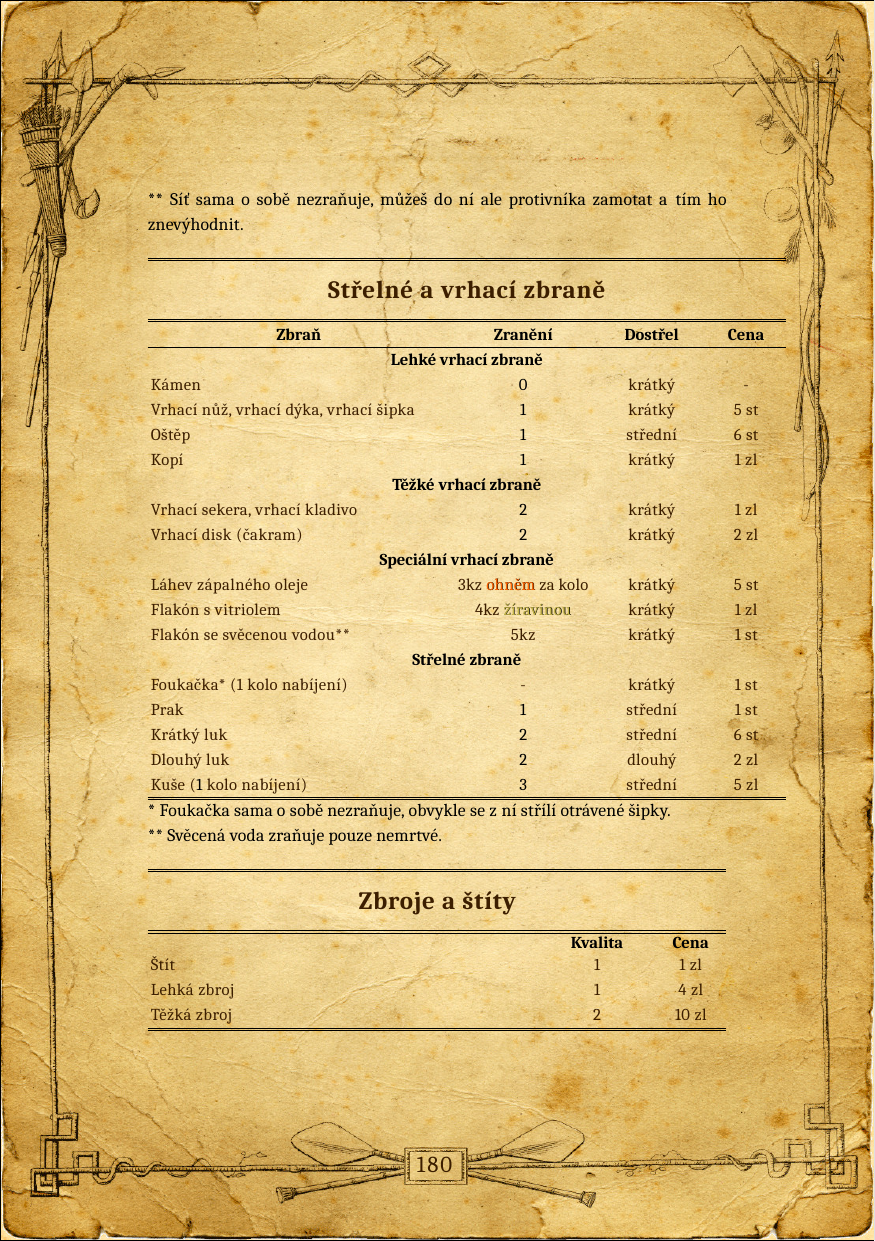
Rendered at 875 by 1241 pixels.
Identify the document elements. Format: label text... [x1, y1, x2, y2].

table_cell 10 zl [655, 1003, 726, 1028]
table_cell Vrhací sekera, vrhací kladivo [148, 497, 449, 522]
table_cell krátký [597, 522, 706, 547]
table_cell Cena [655, 934, 726, 953]
table_cell 1 [449, 447, 597, 472]
table_cell 0 [449, 372, 597, 397]
text * Foukačka sama o⁠ sobě nezraňuje, obvykle se z⁠ ní střílí otrávené šipky. [148, 800, 726, 821]
table_cell Kopí [148, 447, 449, 472]
table_cell 1 st [706, 697, 786, 722]
table_cell 1 st [706, 622, 786, 647]
table_cell Vrhací disk (čakram) [148, 522, 449, 547]
table_cell střední [597, 422, 706, 447]
table_cell krátký [597, 447, 706, 472]
table_cell 5 st [706, 572, 786, 597]
table_cell 1 [449, 422, 597, 447]
table_cell Zranění [449, 322, 597, 347]
table_cell Kuše (1 kolo nabíjení) [148, 772, 449, 797]
table_cell 1 zl [706, 447, 786, 472]
table_cell 3kz ohněm za kolo [449, 572, 597, 597]
table_cell 1 st [706, 672, 786, 697]
table_cell Láhev zápalného oleje [148, 572, 449, 597]
picture [1, 1, 874, 1240]
table_cell 3 [449, 772, 597, 797]
table_cell 5 st [706, 397, 786, 422]
table_cell 1 zl [706, 597, 786, 622]
table_cell 2 zl [706, 522, 786, 547]
table_cell 1 [449, 397, 597, 422]
table_cell střední [597, 772, 706, 797]
table_cell Flakón s⁠ vitriolem [148, 597, 449, 622]
table_cell 2 [449, 722, 597, 747]
table_cell 2 [449, 747, 597, 772]
table_cell Kvalita [539, 934, 654, 953]
table_cell Flakón se svěcenou vodou** [148, 622, 449, 647]
table_cell 6 st [706, 422, 786, 447]
table_cell Prak [148, 697, 449, 722]
table_cell Dlouhý luk [148, 747, 449, 772]
table_cell Těžké vrhací zbraně [148, 472, 786, 497]
text ** Síť sama o⁠ sobě nezraňuje, můžeš do ní ale protivníka zamotat a⁠ tím ho znevýhodnit. [148, 189, 726, 235]
table_cell 1 zl [655, 953, 726, 978]
table_cell Cena [706, 322, 786, 347]
table_cell Lehká zbroj [148, 978, 539, 1003]
table_cell Oštěp [148, 422, 449, 447]
table_cell Střelné zbraně [148, 647, 786, 672]
table_header Střelné a⁠ vrhací zbraně [148, 261, 786, 319]
table_cell - [449, 672, 597, 697]
table_cell střední [597, 722, 706, 747]
table_cell Lehké vrhací zbraně [148, 348, 786, 372]
table_cell dlouhý [597, 747, 706, 772]
table_cell Vrhací nůž, vrhací dýka, vrhací šipka [148, 397, 449, 422]
table_cell 5 zl [706, 772, 786, 797]
table_cell 4kz žíravinou [449, 597, 597, 622]
table_cell 1 [539, 953, 654, 978]
table_cell 2 zl [706, 747, 786, 772]
table_cell střední [597, 697, 706, 722]
table_cell Foukačka* (1 kolo nabíjení) [148, 672, 449, 697]
table_cell 6 st [706, 722, 786, 747]
table_cell krátký [597, 497, 706, 522]
table_cell Těžká zbroj [148, 1003, 539, 1028]
table_cell Kámen [148, 372, 449, 397]
table_cell 4 zl [655, 978, 726, 1003]
table_cell Speciální vrhací zbraně [148, 547, 786, 572]
table_cell 5kz [449, 622, 597, 647]
table_cell 2 [539, 1003, 654, 1028]
table_cell krátký [597, 597, 706, 622]
table_cell Štít [148, 953, 539, 978]
table_cell Krátký luk [148, 722, 449, 747]
table_cell 1 [539, 978, 654, 1003]
table_cell Zbraň [148, 322, 449, 347]
table_cell krátký [597, 672, 706, 697]
table_header Zbroje a⁠ štíty [148, 872, 726, 930]
text ** Svěcená voda zraňuje pouze nemrtvé. [148, 826, 726, 846]
table_cell krátký [597, 622, 706, 647]
table_cell [148, 934, 539, 953]
table_cell - [706, 372, 786, 397]
table_cell krátký [597, 397, 706, 422]
table_cell 2 [449, 497, 597, 522]
table_cell krátký [597, 372, 706, 397]
table_cell krátký [597, 572, 706, 597]
table_cell Dostřel [597, 322, 706, 347]
table_cell 1 zl [706, 497, 786, 522]
table_cell 1 [449, 697, 597, 722]
table_cell 2 [449, 522, 597, 547]
